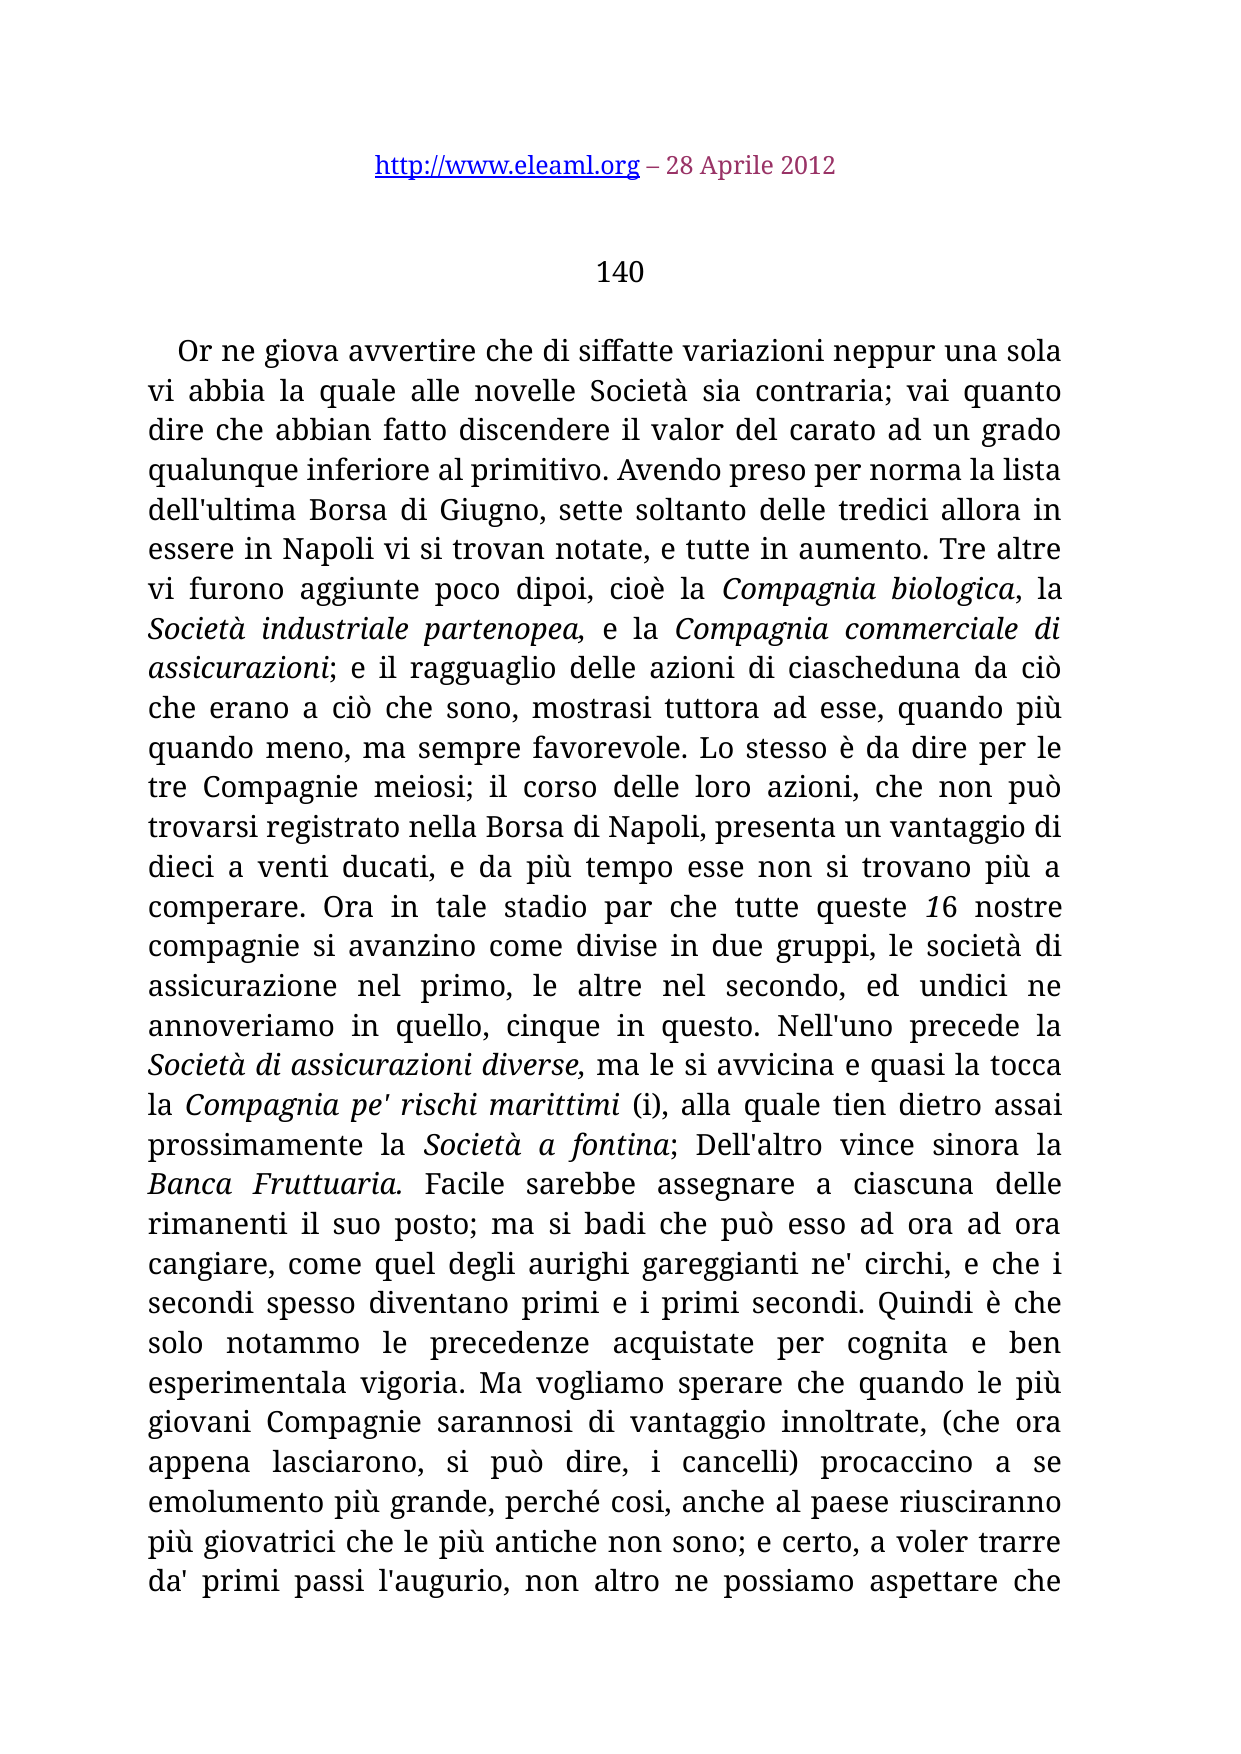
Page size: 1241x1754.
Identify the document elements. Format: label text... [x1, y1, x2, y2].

text 140 [148, 251, 1063, 291]
text Or ne giova avvertire che di siffatte variazioni neppur una sola vi abbia la quale alle novelle Società sia contraria; vai quanto dire che abbian fatto discendere il valor del carato ad un grado qualunque inferiore al primitivo. Avendo preso per norma la lista dell'ultima Borsa di Giugno, sette soltanto delle tredici allora in essere in Napoli vi si trovan notate, e tutte in aumento. Tre altre vi furono aggiunte poco dipoi, cioè la Compagnia biologica, la Società industriale partenopea, e la Compagnia commerciale di assicurazioni; e il ragguaglio delle azioni di ciascheduna da ciò che erano a ciò che sono, mostrasi tuttora ad esse, quando più quando meno, ma sempre favorevole. Lo stesso è da dire per le tre Compagnie meiosi; il corso delle loro azioni, che non può trovarsi registrato nella Borsa di Napoli, presenta un vantaggio di dieci a venti ducati, e da più tempo esse non si trovano più a comperare. Ora in tale stadio par che tutte queste 16 nostre compagnie si avanzino come divise in due gruppi, le società di assicurazione nel primo, le altre nel secondo, ed undici ne annoveriamo in quello, cinque in questo. Nell'uno precede la Società di assicurazioni diverse, ma le si avvicina e quasi la tocca la Compagnia pe' rischi marittimi (i), alla quale tien dietro assai prossimamente la Società a fontina; Dell'altro vince sinora la Banca Fruttuaria. Facile sarebbe assegnare a ciascuna delle rimanenti il suo posto; ma si badi che può esso ad ora ad ora cangiare, come quel degli aurighi gareggianti ne' circhi, e che i secondi spesso diventano primi e i primi secondi. Quindi è che solo notammo le precedenze acquistate per cognita e ben esperimentala vigoria. Ma vogliamo sperare che quando le più giovani Compagnie sarannosi di vantaggio innoltrate, (che ora appena lasciarono, si può dire, i cancelli) procaccino a se emolumento più grande, perché cosi, anche al paese riusciranno più giovatrici che le più antiche non sono; e certo, a voler trarre da' primi passi l'augurio, non altro ne possiamo aspettare che [148, 330, 1063, 1600]
